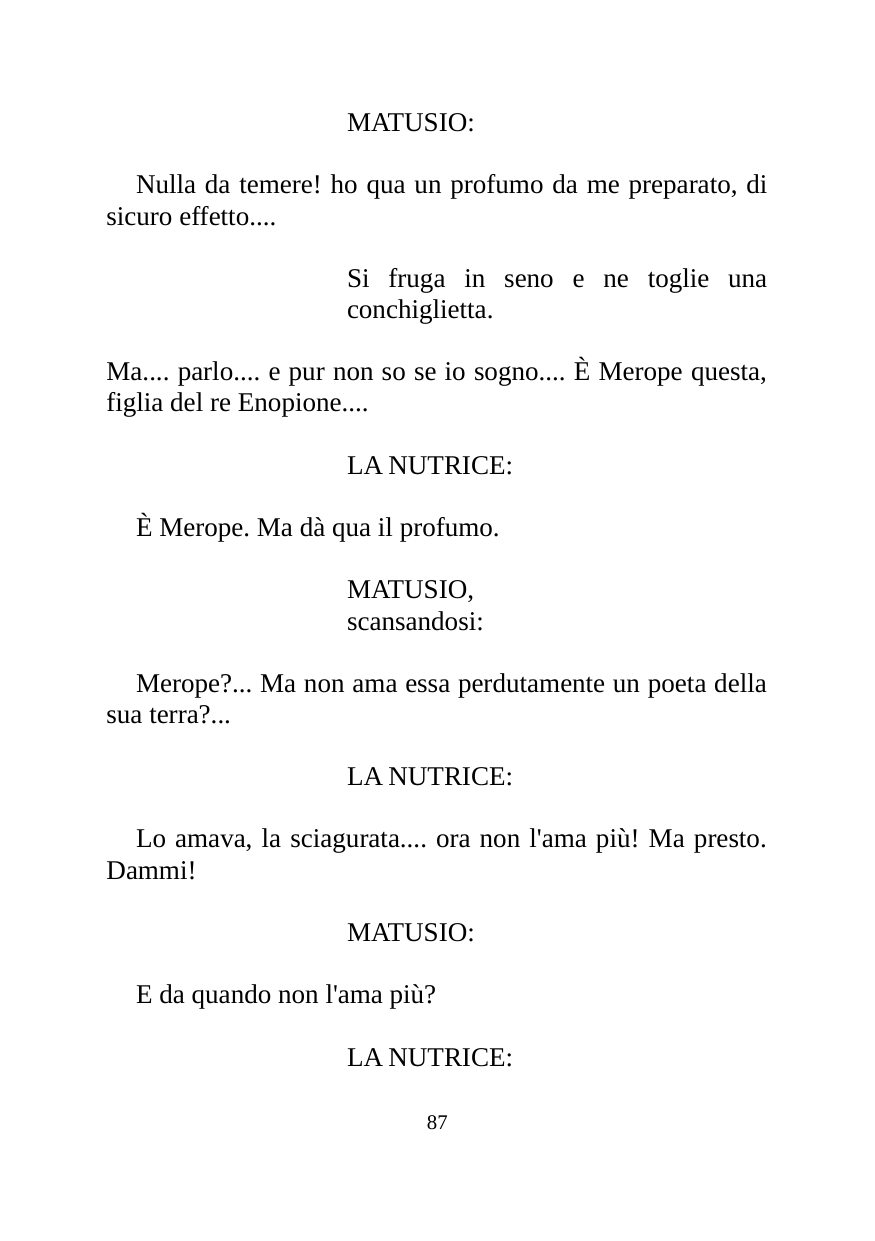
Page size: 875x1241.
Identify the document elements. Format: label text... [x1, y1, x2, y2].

text E da quando non l'ama più? [106, 978, 768, 1009]
text Si fruga in seno e ne toglie una conchiglietta. [347, 262, 768, 324]
text MATUSIO: [347, 106, 768, 137]
text LA NUTRICE: [347, 760, 768, 791]
text MATUSIO, [347, 573, 768, 604]
text Ma.... parlo.... e pur non so se io sogno.... È Merope questa, figlia del re Enopione.... [106, 355, 768, 418]
text Nulla da temere! ho qua un profumo da me preparato, di sicuro effetto.... [106, 168, 768, 231]
text Lo amava, la sciagurata.... ora non l'ama più! Ma presto. Dammi! [106, 823, 768, 885]
text MATUSIO: [347, 916, 768, 947]
text LA NUTRICE: [347, 449, 768, 480]
text Merope?... Ma non ama essa perdutamente un poeta della sua terra?... [106, 667, 768, 729]
text È Merope. Ma dà qua il profumo. [106, 511, 768, 542]
text scansandosi: [347, 604, 768, 636]
text LA NUTRICE: [347, 1041, 768, 1072]
